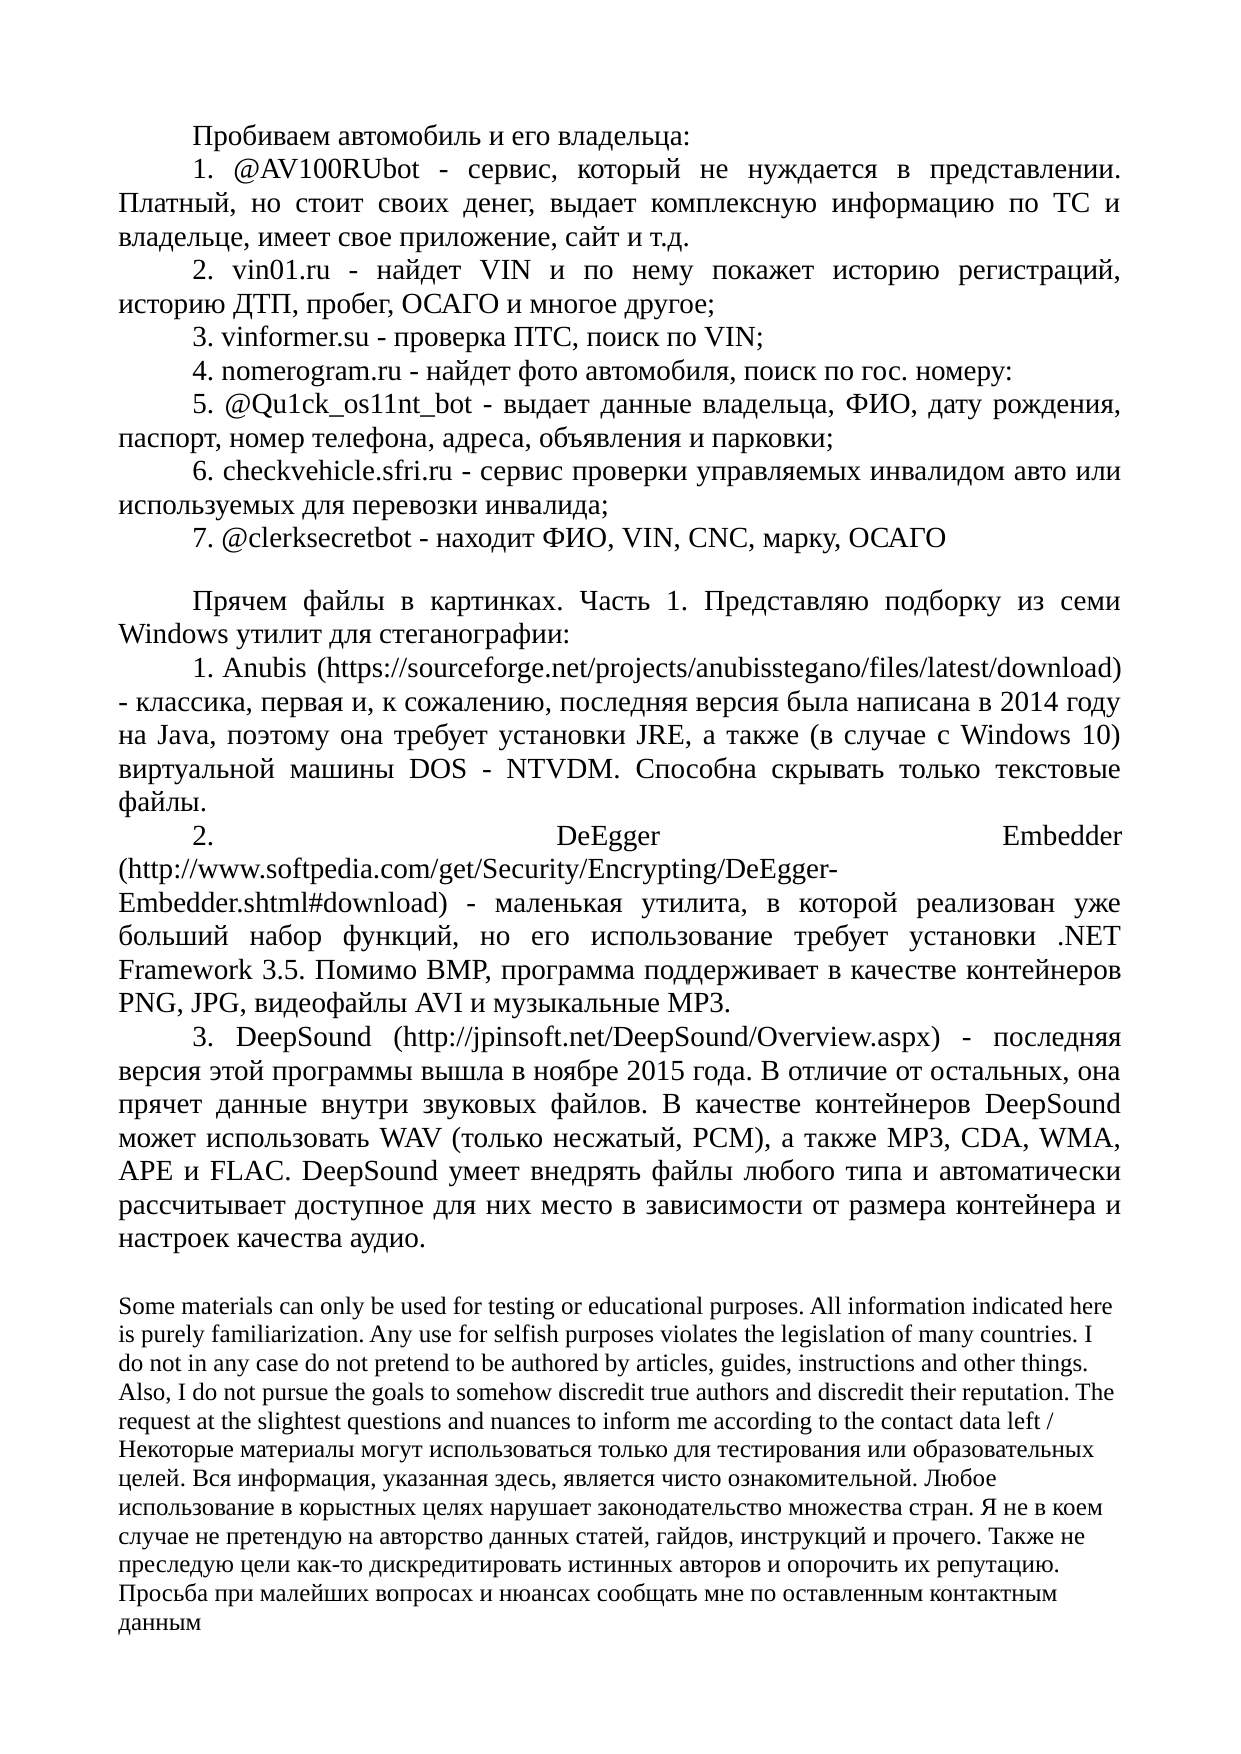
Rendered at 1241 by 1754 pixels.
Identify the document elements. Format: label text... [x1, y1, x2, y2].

text 6. checkvehicle.sfri.ru - сервис проверки управляемых инвалидом авто или используемых для перевозки инвалида; [118, 453, 1122, 521]
text 5. @Qu1ck_os11nt_bot - выдает данные владельца, ФИО, дату рождения, паспорт, номер телефона, адреса, объявления и парковки; [118, 386, 1122, 453]
text 2. DeEgger Embedder (http://www.softpedia.com/get/Security/Encrypting/DeEgger-Embedder.shtml#download) - маленькая утилита, в которой реализован уже больший набор функций, но его использование требует установки .NET Framework 3.5. Помимо BMP, программа поддерживает в качестве контейнеров PNG, JPG, видеофайлы AVI и музыкальные MP3. [118, 818, 1122, 1019]
text 3. vinformer.su - проверка ПТС, поиск по VIN; [118, 319, 1122, 353]
text 7. @clerksecretbot - находит ФИО, VIN, CNC, марку, ОСАГО [118, 521, 1122, 554]
text 4. nomerogram.ru - найдет фото автомобиля, поиск по гос. номеру: [118, 353, 1122, 386]
text Пробиваем автомобиль и его владельца: [118, 118, 1122, 152]
text Прячем файлы в картинках. Часть 1. Представляю подборку из семи Windows утилит для стеганографии: [118, 583, 1122, 650]
text 2. vin01.ru - найдет VIN и по нему покажет историю регистраций, историю ДТП, пробег, ОСАГО и многое другое; [118, 252, 1122, 319]
text 1. @AV100RUbot - сервис, который не нуждается в представлении. Платный, но стоит своих денег, выдает комплексную информацию по ТС и владельце, имеет свое приложение, сайт и т.д. [118, 152, 1122, 252]
text 3. DeepSound (http://jpinsoft.net/DeepSound/Overview.aspx) - последняя версия этой программы вышла в ноябре 2015 года. В отличие от остальных, она прячет данные внутри звуковых файлов. В качестве контейнеров DeepSound может использовать WAV (только несжатый, PCM), а также MP3, CDA, WMA, APE и FLAC. DeepSound умеет внедрять файлы любого типа и автоматически рассчитывает доступное для них место в зависимости от размера контейнера и настроек качества аудио. [118, 1019, 1122, 1254]
text 1. Anubis (https://sourceforge.net/projects/anubisstegano/files/latest/download) - классика, первая и, к сожалению, последняя версия была написана в 2014 году на Java, поэтому она требует установки JRE, а также (в случае с Windows 10) виртуальной машины DOS - NTVDM. Способна скрывать только текстовые файлы. [118, 650, 1122, 818]
